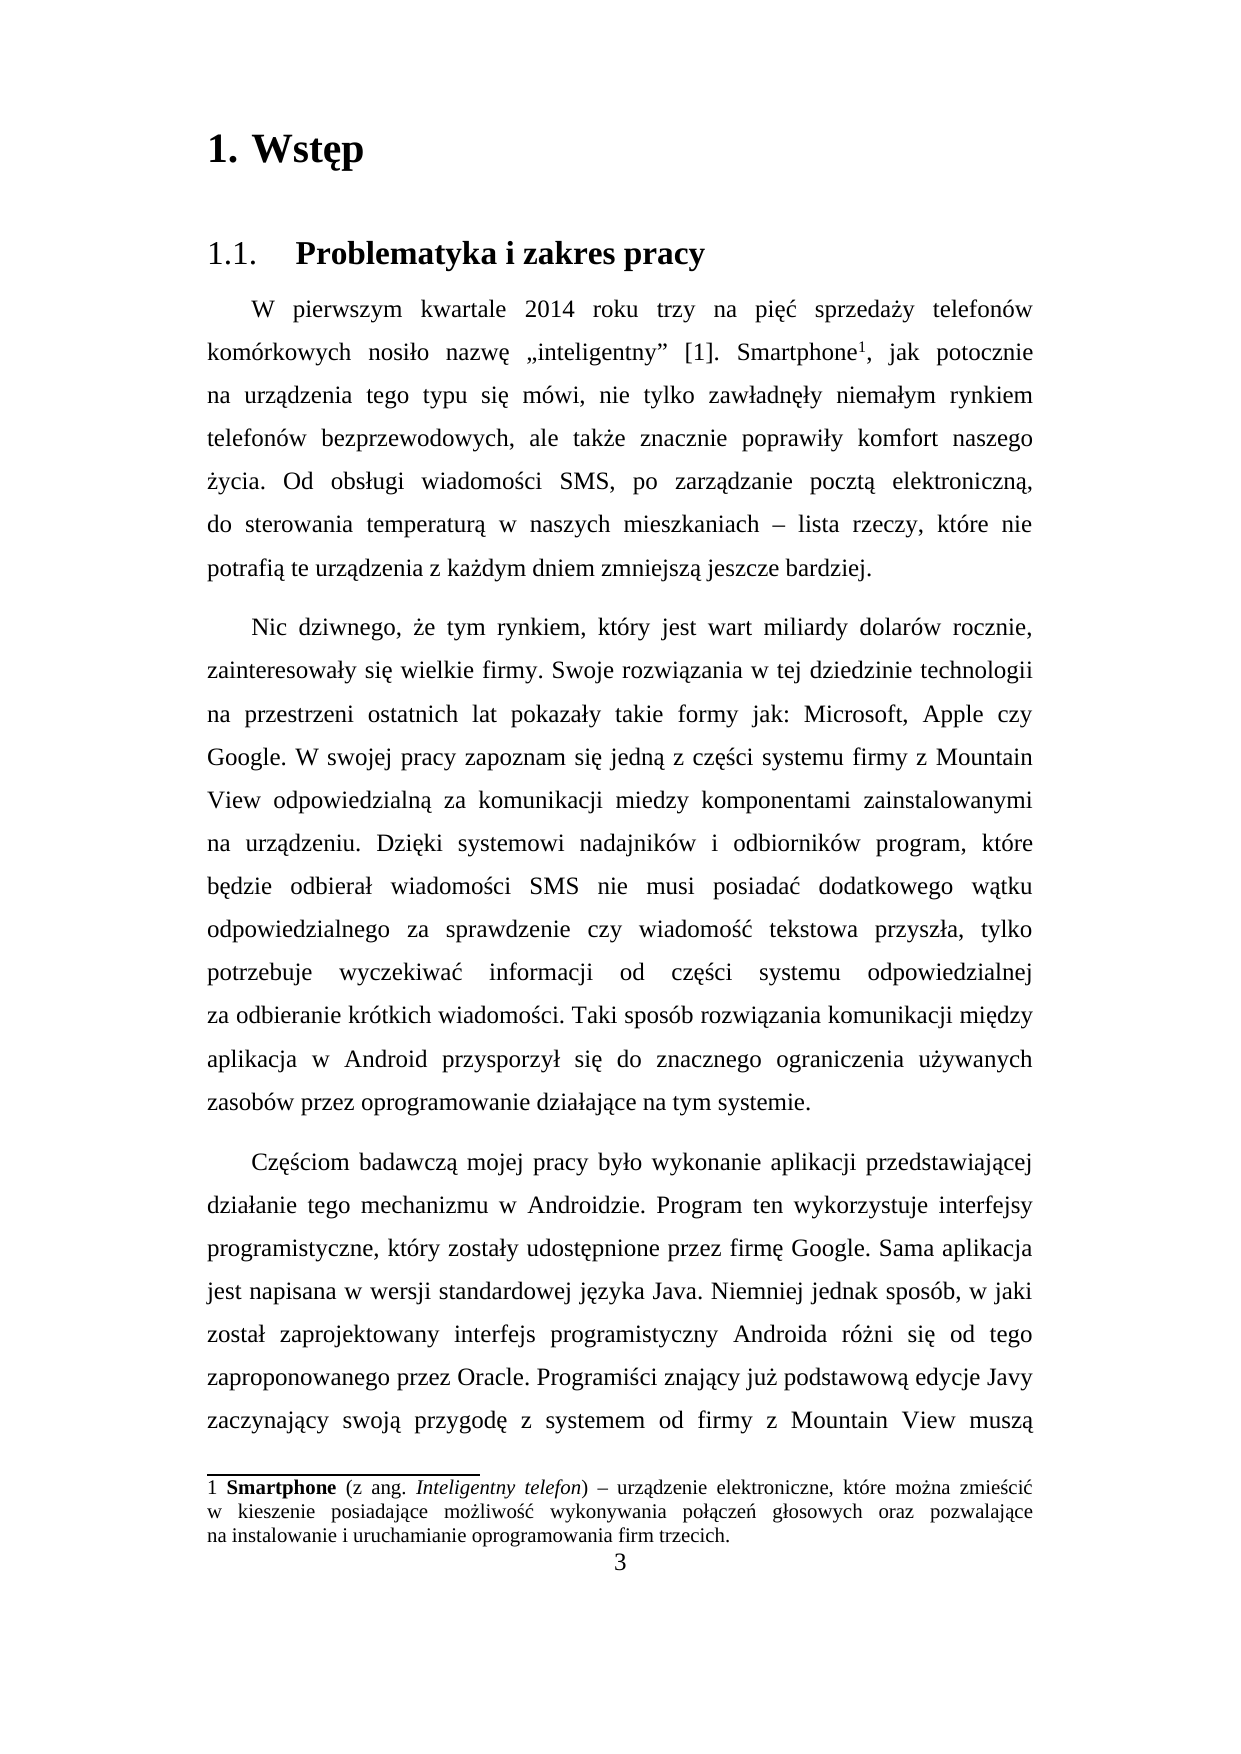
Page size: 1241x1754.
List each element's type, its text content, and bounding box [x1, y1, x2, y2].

text Częściom badawczą mojej pracy było wykonanie aplikacji przedstawiającej działanie tego mechanizmu w Androidzie. Program ten wykorzystuje interfejsy programistyczne, który zostały udostępnione przez firmę Google. Sama aplikacja jest napisana w wersji standardowej języka Java. Niemniej jednak sposób, w jaki został zaprojektowany interfejs programistyczny Androida różni się od tego zaproponowanego przez Oracle. Programiści znający już podstawową edycje Javy zaczynający swoją przygodę z systemem od firmy z Mountain View muszą [207, 1147, 1033, 1434]
subtitle Wstęp [207, 124, 1033, 172]
subtitle Problematyka i zakres pracy [207, 233, 1033, 272]
text Nic dziwnego, że tym rynkiem, który jest wart miliardy dolarów rocznie, zainteresowały się wielkie firmy. Swoje rozwiązania w tej dziedzinie technologii na przestrzeni ostatnich lat pokazały takie formy jak: Microsoft, Apple czy Google. W swojej pracy zapoznam się jedną z części systemu firmy z Mountain View odpowiedzialną za komunikacji miedzy komponentami zainstalowanymi na urządzeniu. Dzięki systemowi nadajników i odbiorników program, które będzie odbierał wiadomości SMS nie musi posiadać dodatkowego wątku odpowiedzialnego za sprawdzenie czy wiadomość tekstowa przyszła, tylko potrzebuje wyczekiwać informacji od części systemu odpowiedzialnej za odbieranie krótkich wiadomości. Taki sposób rozwiązania komunikacji między aplikacja w Android przysporzył się do znacznego ograniczenia używanych zasobów przez oprogramowanie działające na tym systemie. [207, 612, 1033, 1116]
text Smartphone (z ang. Inteligentny telefon) – urządzenie elektroniczne, które można zmieścić w kieszenie posiadające możliwość wykonywania połączeń głosowych oraz pozwalające na instalowanie i uruchamianie oprogramowania firm trzecich. [207, 1475, 1033, 1547]
text W pierwszym kwartale 2014 roku trzy na pięć sprzedaży telefonów komórkowych nosiło nazwę „inteligentny” [1]. Smartphone, jak potocznie na urządzenia tego typu się mówi, nie tylko zawładnęły niemałym rynkiem telefonów bezprzewodowych, ale także znacznie poprawiły komfort naszego życia. Od obsługi wiadomości SMS, po zarządzanie pocztą elektroniczną, do sterowania temperaturą w naszych mieszkaniach – lista rzeczy, które nie potrafią te urządzenia z każdym dniem zmniejszą jeszcze bardziej. [207, 294, 1033, 581]
